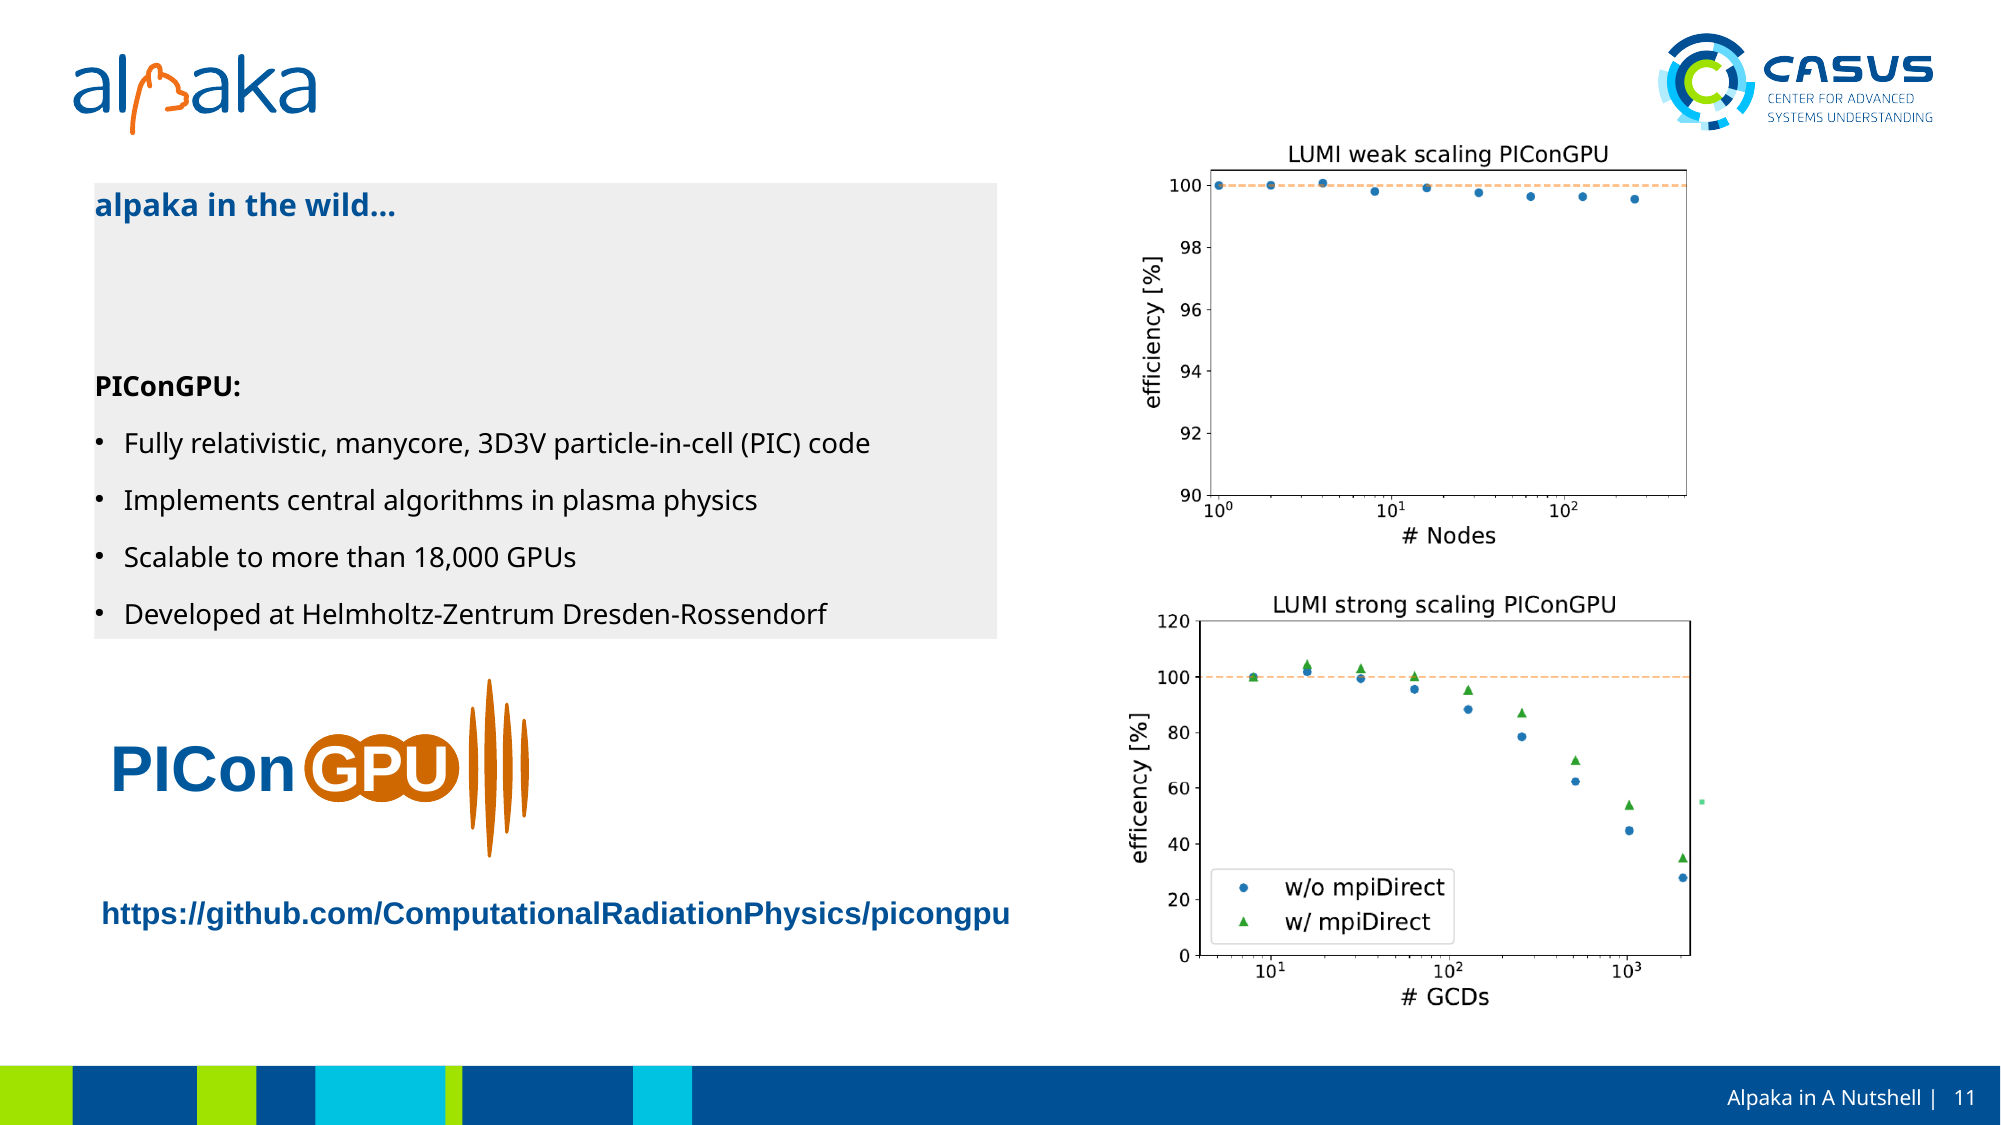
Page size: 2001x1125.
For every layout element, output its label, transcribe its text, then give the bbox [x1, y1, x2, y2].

picture [106, 673, 538, 863]
text_box https://github.com/ComputationalRadiationPhysics/picongpu [77, 886, 1075, 976]
list alpaka in the wild... PIConGPU: Fully relativistic, manycore, 3D3V particle-in-cell (PIC) code Implements central algorithms in plasma physics Scalable to more than 18,000 GPUs Developed at Helmholtz-Zentrum Dresden-Rossendorf [94, 183, 997, 639]
picture [1122, 33, 1933, 1030]
picture [72, 53, 317, 136]
